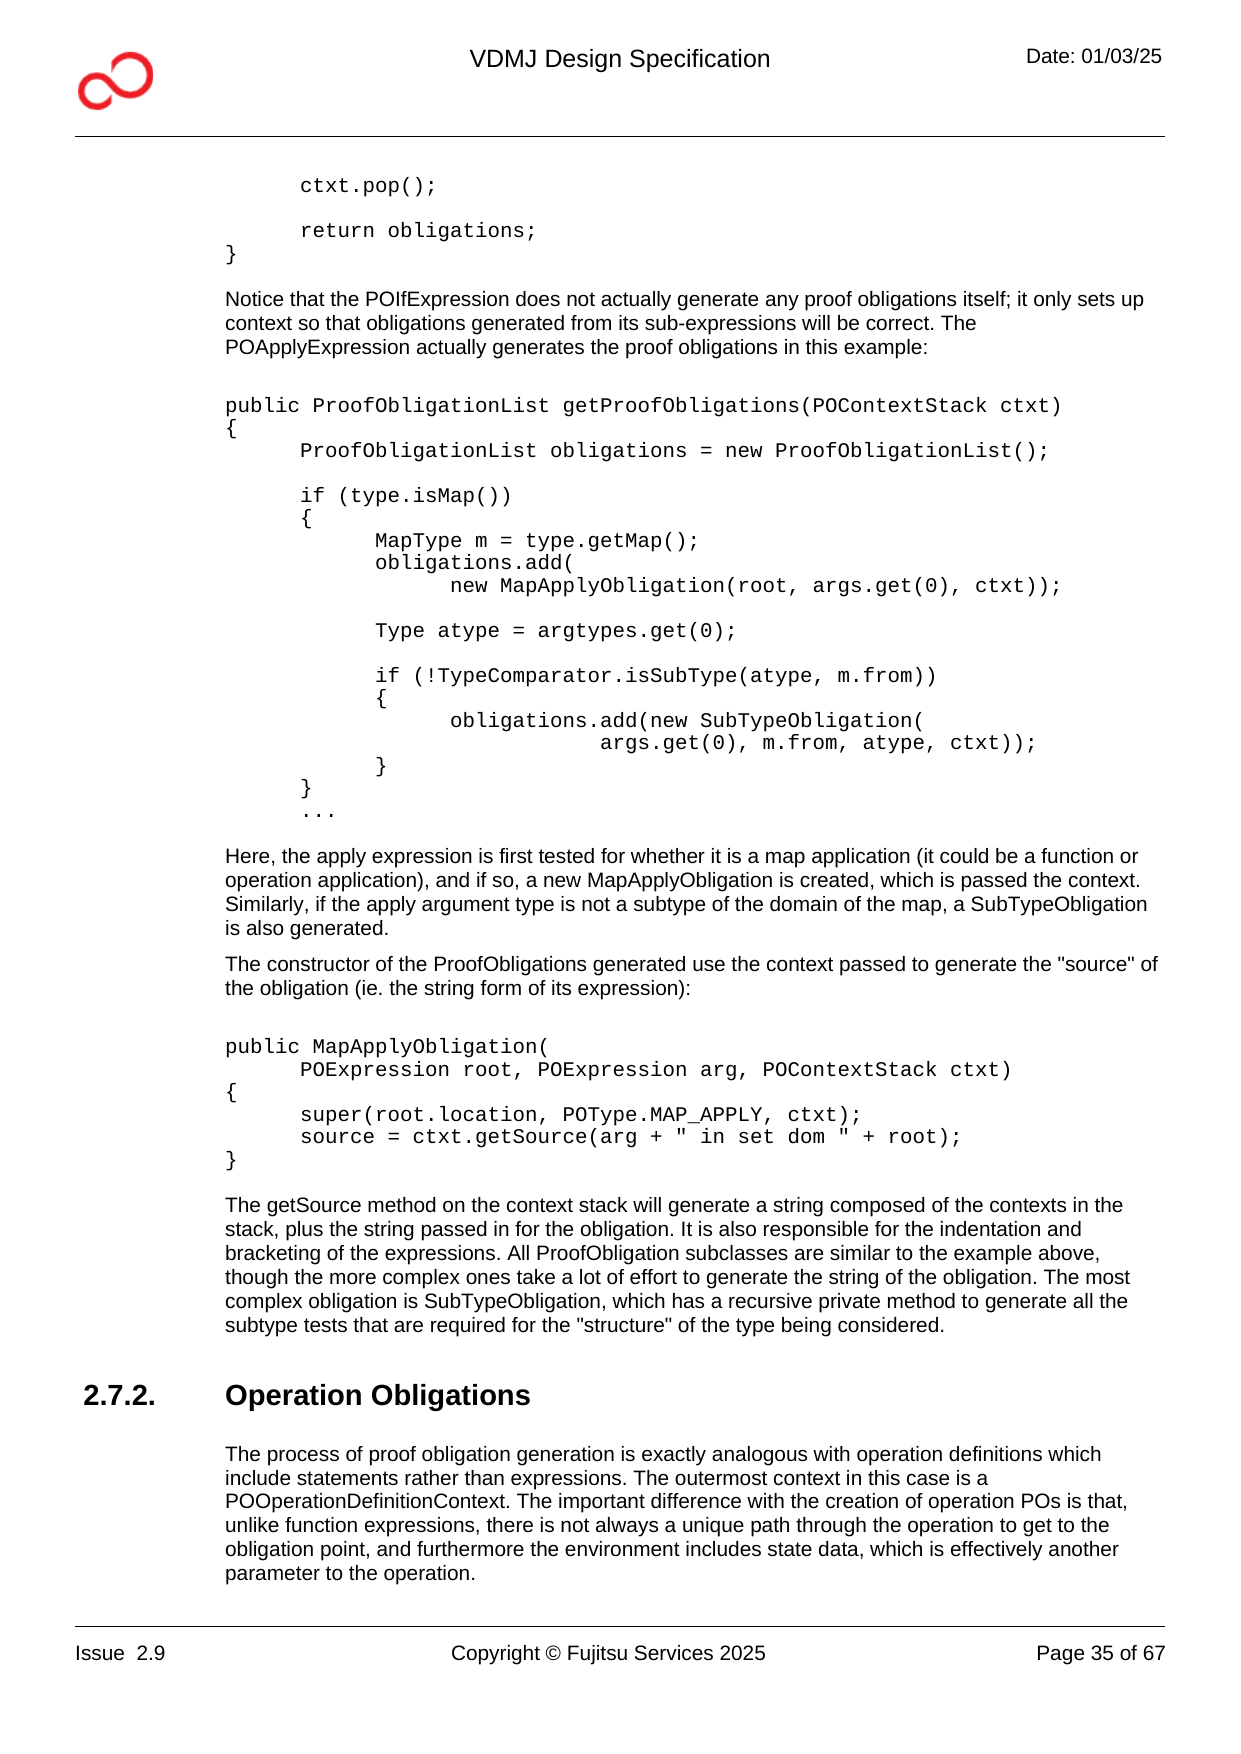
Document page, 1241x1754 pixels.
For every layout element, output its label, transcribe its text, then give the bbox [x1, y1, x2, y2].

text Here, the apply expression is first tested for whether it is a map application (it could be a function or operation application), and if so, a new MapApplyObligation is created, which is passed the context. Similarly, if the apply argument type is not a subtype of the domain of the map, a SubTypeObligation is also generated. [225, 844, 1165, 940]
text args.get(0), m.from, atype, ctxt)); [225, 732, 1165, 754]
text { [225, 1081, 1165, 1103]
text } [225, 1148, 1165, 1171]
text if (type.isMap()) [225, 484, 1165, 507]
text new MapApplyObligation(root, args.get(0), ctxt)); [225, 574, 1165, 597]
text ... [225, 799, 1165, 822]
text public ProofObligationList getProofObligations(POContextStack ctxt) [225, 394, 1165, 417]
text Notice that the POIfExpression does not actually generate any proof obligations itself; it only sets up context so that obligations generated from its sub-expressions will be correct. The POApplyExpression actually generates the proof obligations in this example: [225, 287, 1165, 359]
text obligations.add( [225, 552, 1165, 574]
text { [225, 417, 1165, 439]
text } [225, 242, 1165, 265]
text public MapApplyObligation( [225, 1036, 1165, 1058]
text The process of proof obligation generation is exactly analogous with operation definitions which include statements rather than expressions. The outermost context in this case is a POOperationDefinitionContext. The important difference with the creation of operation POs is that, unlike function expressions, there is not always a unique path through the operation to get to the obligation point, and furthermore the environment includes state data, which is effectively another parameter to the operation. [225, 1442, 1165, 1586]
text super(root.location, POType.MAP_APPLY, ctxt); [225, 1103, 1165, 1126]
text The constructor of the ProofObligations generated use the context passed to generate the "source" of the obligation (ie. the string form of its expression): [225, 953, 1165, 1001]
text obligations.add(new SubTypeObligation( [225, 709, 1165, 732]
picture [78, 44, 153, 120]
text if (!TypeComparator.isSubType(atype, m.from)) [225, 664, 1165, 687]
text POExpression root, POExpression arg, POContextStack ctxt) [225, 1058, 1165, 1081]
text } [225, 777, 1165, 799]
text ProofObligationList obligations = new ProofObligationList(); [225, 439, 1165, 462]
text ctxt.pop(); [225, 175, 1165, 197]
text { [225, 687, 1165, 709]
text source = ctxt.getSource(arg + " in set dom " + root); [225, 1126, 1165, 1148]
text } [225, 754, 1165, 777]
text { [225, 507, 1165, 529]
text The getSource method on the context stack will generate a string composed of the contexts in the stack, plus the string passed in for the obligation. It is also responsible for the indentation and bracketing of the expressions. All ProofObligation subclasses are similar to the example above, though the more complex ones take a lot of effort to generate the string of the obligation. The most complex obligation is SubTypeObligation, which has a recursive private method to generate all the subtype tests that are required for the "structure" of the type being considered. [225, 1193, 1165, 1337]
text MapType m = type.getMap(); [225, 529, 1165, 552]
subtitle Operation Obligations [75, 1379, 1165, 1412]
text return obligations; [225, 220, 1165, 242]
text Type atype = argtypes.get(0); [225, 619, 1165, 642]
